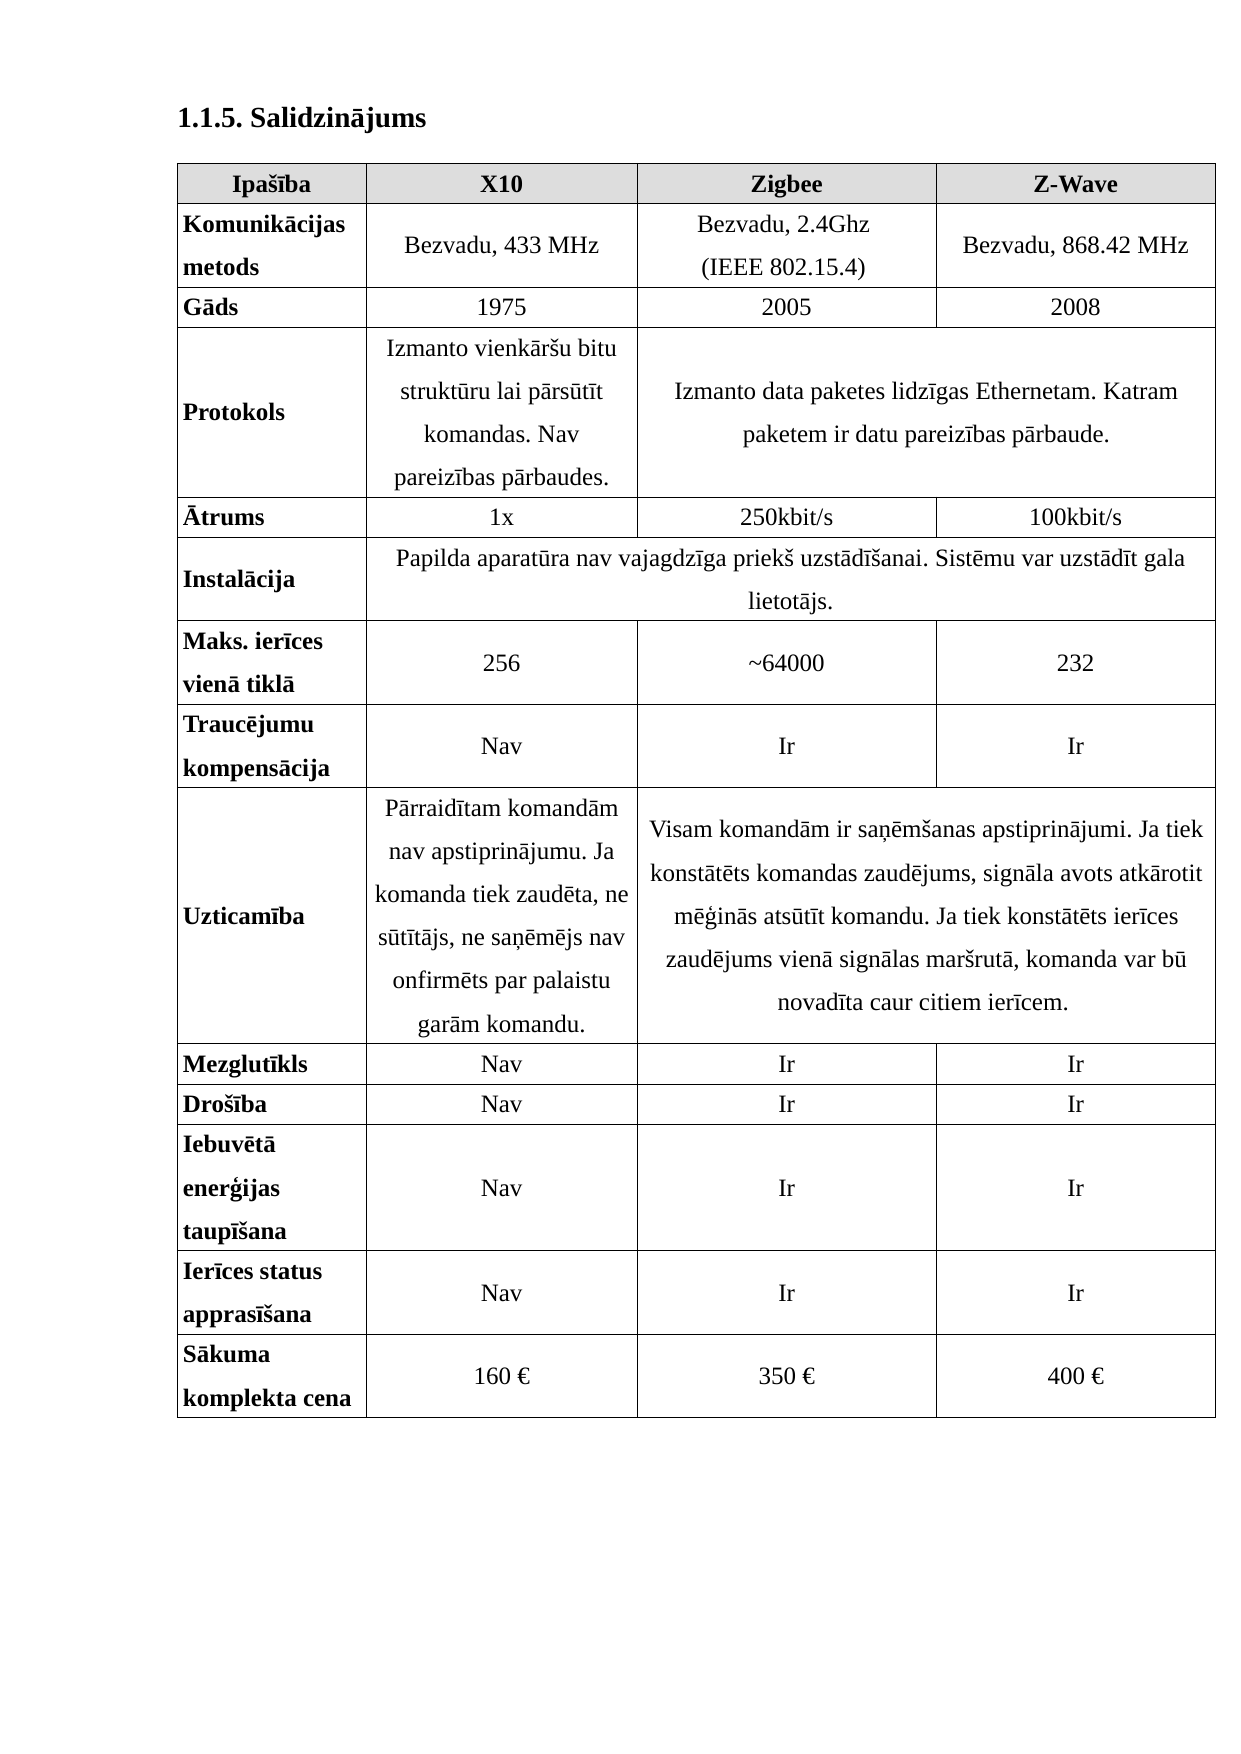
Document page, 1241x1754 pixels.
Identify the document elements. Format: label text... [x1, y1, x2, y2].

table_cell Gāds [178, 288, 366, 327]
table_cell Nav [367, 1251, 637, 1334]
table_cell Ir [638, 1085, 936, 1124]
table_cell Instalācija [178, 538, 366, 620]
table_header Zigbee [638, 164, 936, 203]
table_cell Maks. ierīces vienā tiklā [178, 621, 366, 704]
table_cell Visam komandām ir saņēmšanas apstiprinājumi. Ja tiek konstātēts komandas zaudējums, signāla avots atkārotit mēģinās atsūtīt komandu. Ja tiek konstātēts ierīces zaudējums vienā signālas maršrutā, komanda var bū novadīta caur citiem ierīcem. [638, 788, 1215, 1043]
table_cell Ir [937, 1085, 1215, 1124]
table_cell ~64000 [638, 621, 936, 704]
table_cell Ir [638, 1125, 936, 1250]
table_cell Ir [937, 1044, 1215, 1083]
table_cell Ir [937, 1125, 1215, 1250]
table_cell Iebuvētā enerģijas taupīšana [178, 1125, 366, 1250]
table_cell Papilda aparatūra nav vajagdzīga priekš uzstādīšanai. Sistēmu var uzstādīt gala lietotājs. [367, 538, 1215, 620]
table_cell 2008 [937, 288, 1215, 327]
table_cell Ir [937, 705, 1215, 787]
table_cell Bezvadu, 868.42 MHz [937, 204, 1215, 287]
table_cell Ātrums [178, 498, 366, 537]
table_cell 1x [367, 498, 637, 537]
table_cell Izmanto data paketes lidzīgas Ethernetam. Katram paketem ir datu pareizības pārbaude. [638, 328, 1215, 497]
subtitle 1.1.5. Salidzinājums [177, 100, 1122, 133]
table_cell Traucējumu kompensācija [178, 705, 366, 787]
table_cell 160 € [367, 1335, 637, 1417]
table_cell Ir [638, 1044, 936, 1083]
table_cell Ir [638, 1251, 936, 1334]
table_cell Pārraidītam komandām nav apstiprinājumu. Ja komanda tiek zaudēta, ne sūtītājs, ne saņēmējs nav onfirmēts par palaistu garām komandu. [367, 788, 637, 1043]
table_cell Bezvadu, 2.4Ghz (IEEE 802.15.4) [638, 204, 936, 287]
table_cell Ir [638, 705, 936, 787]
table_cell Sākuma komplekta cena [178, 1335, 366, 1417]
table_cell 232 [937, 621, 1215, 704]
table_header X10 [367, 164, 637, 203]
table_cell 250kbit/s [638, 498, 936, 537]
table_header Z-Wave [937, 164, 1215, 203]
table_cell Drošība [178, 1085, 366, 1124]
table_cell Protokols [178, 328, 366, 497]
table_cell 256 [367, 621, 637, 704]
table_cell 350 € [638, 1335, 936, 1417]
table_cell Komunikācijas metods [178, 204, 366, 287]
table_cell Nav [367, 1044, 637, 1083]
table_cell 100kbit/s [937, 498, 1215, 537]
table_cell Ierīces status apprasīšana [178, 1251, 366, 1334]
table_cell Bezvadu, 433 MHz [367, 204, 637, 287]
table_cell Ir [937, 1251, 1215, 1334]
table_cell Uzticamība [178, 788, 366, 1043]
table_cell Nav [367, 1085, 637, 1124]
table_cell Nav [367, 1125, 637, 1250]
table_cell Izmanto vienkāršu bitu struktūru lai pārsūtīt komandas. Nav pareizības pārbaudes. [367, 328, 637, 497]
table_cell Mezglutīkls [178, 1044, 366, 1083]
table_header Ipašība [178, 164, 366, 203]
table_cell 2005 [638, 288, 936, 327]
table_cell Nav [367, 705, 637, 787]
table_cell 400 € [937, 1335, 1215, 1417]
table_cell 1975 [367, 288, 637, 327]
